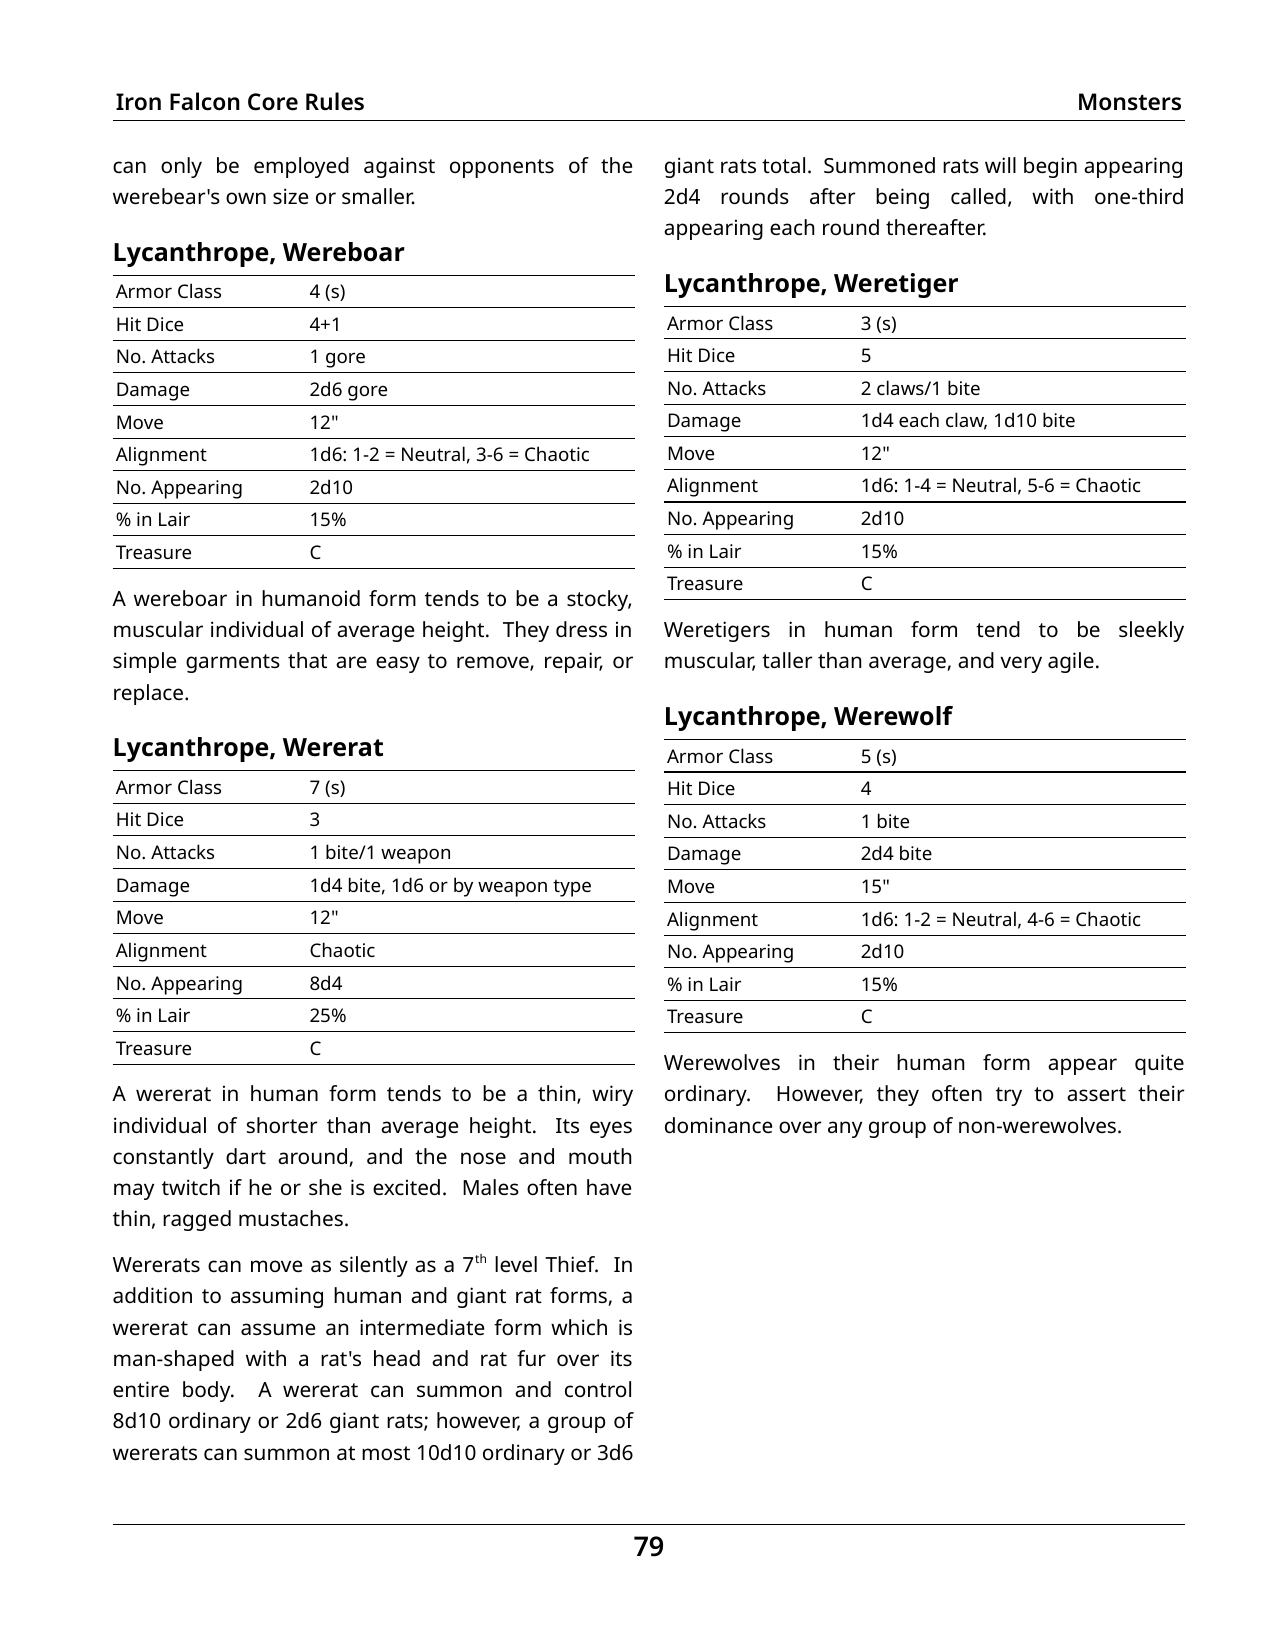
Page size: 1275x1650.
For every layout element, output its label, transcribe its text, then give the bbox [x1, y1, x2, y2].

table_cell Move [113, 406, 306, 437]
table_cell Alignment [664, 470, 857, 501]
table_cell Treasure [664, 568, 857, 599]
table_cell No. Attacks [664, 372, 857, 403]
table_cell No. Appearing [664, 503, 857, 534]
table_cell % in Lair [113, 999, 306, 1031]
table_cell Hit Dice [113, 804, 306, 835]
text Werewolves in their human form appear quite ordinary. However, they often try to assert their dominance over any group of non-werewolves. [664, 1048, 1185, 1139]
table_cell Alignment [113, 934, 306, 966]
text giant rats total. Summoned rats will begin appearing 2d4 rounds after being called, with one-third appearing each round thereafter. [664, 151, 1185, 242]
table_cell Treasure [113, 536, 306, 568]
text Wererats can move as silently as a 7th level Thief. In addition to assuming human and giant rat forms, a wererat can assume an intermediate form which is man-shaped with a rat's head and rat fur over its entire body. A wererat can summon and control 8d10 ordinary or 2d6 giant rats; however, a group of wererats can summon at most 10d10 ordinary or 3d6 [112, 1250, 634, 1466]
table_cell 12" [306, 902, 634, 933]
table_cell Move [664, 870, 857, 902]
table_cell 15% [306, 504, 634, 535]
table_cell 3 [306, 804, 634, 835]
table_cell 4 [858, 773, 1186, 804]
table_cell Move [113, 902, 306, 933]
table_cell C [306, 1032, 634, 1063]
table_cell 2d4 bite [858, 838, 1186, 869]
table_cell Hit Dice [664, 339, 857, 371]
table_cell 15% [858, 535, 1186, 567]
subtitle Lycanthrope, Werewolf [664, 699, 1185, 733]
table_header 3 (s) [858, 307, 1186, 338]
text A wererat in human form tends to be a thin, wiry individual of shorter than average height. Its eyes constantly dart around, and the nose and mouth may twitch if he or she is excited. Males often have thin, ragged mustaches. [112, 1079, 634, 1233]
table_cell 2d10 [306, 471, 634, 503]
table_header Armor Class [113, 276, 306, 307]
table_header Armor Class [664, 307, 857, 338]
table_cell C [306, 536, 634, 568]
table_cell C [858, 568, 1186, 599]
text Weretigers in human form tend to be sleekly muscular, taller than average, and very agile. [664, 615, 1185, 675]
subtitle Lycanthrope, Wereboar [112, 234, 634, 268]
table_cell Hit Dice [113, 308, 306, 340]
table_cell 1d4 each claw, 1d10 bite [858, 405, 1186, 436]
table_cell 15" [858, 870, 1186, 902]
table_cell No. Appearing [113, 471, 306, 503]
table_cell Hit Dice [664, 773, 857, 804]
table_cell 1d6: 1-4 = Neutral, 5-6 = Chaotic [858, 470, 1186, 501]
table_cell 1 bite/1 weapon [306, 836, 634, 868]
table_cell No. Attacks [664, 805, 857, 837]
table_cell 1d4 bite, 1d6 or by weapon type [306, 869, 634, 901]
table_cell 1 gore [306, 341, 634, 372]
table_cell No. Appearing [113, 967, 306, 998]
table_cell 25% [306, 999, 634, 1031]
table_cell Treasure [113, 1032, 306, 1063]
table_cell % in Lair [664, 968, 857, 1000]
table_cell % in Lair [113, 504, 306, 535]
table_cell No. Attacks [113, 836, 306, 868]
table_cell No. Attacks [113, 341, 306, 372]
table_header 7 (s) [306, 771, 634, 803]
table_cell No. Appearing [664, 936, 857, 967]
table_header Armor Class [664, 740, 857, 771]
subtitle Lycanthrope, Weretiger [664, 266, 1185, 300]
text can only be employed against opponents of the werebear's own size or smaller. [112, 151, 634, 211]
table_cell 8d4 [306, 967, 634, 998]
table_cell Chaotic [306, 934, 634, 966]
text A wereboar in humanoid form tends to be a stocky, muscular individual of average height. They dress in simple garments that are easy to remove, repair, or replace. [112, 584, 634, 706]
table_cell Damage [113, 869, 306, 901]
table_header 5 (s) [858, 740, 1186, 771]
table_cell 1 bite [858, 805, 1186, 837]
subtitle Lycanthrope, Wererat [112, 730, 634, 764]
table_cell 2d10 [858, 936, 1186, 967]
table_cell Damage [664, 405, 857, 436]
table_cell 1d6: 1-2 = Neutral, 3-6 = Chaotic [306, 439, 634, 470]
table_header Armor Class [113, 771, 306, 803]
table_cell Damage [664, 838, 857, 869]
table_header 4 (s) [306, 276, 634, 307]
table_cell 12" [858, 437, 1186, 469]
table_cell 5 [858, 339, 1186, 371]
table_cell C [858, 1001, 1186, 1032]
table_cell Alignment [664, 903, 857, 934]
table_cell Move [664, 437, 857, 469]
table_cell Alignment [113, 439, 306, 470]
table_cell Damage [113, 373, 306, 405]
table_cell 2d6 gore [306, 373, 634, 405]
table_cell 1d6: 1-2 = Neutral, 4-6 = Chaotic [858, 903, 1186, 934]
table_cell 12" [306, 406, 634, 437]
table_cell % in Lair [664, 535, 857, 567]
table_cell 2d10 [858, 503, 1186, 534]
table_cell 4+1 [306, 308, 634, 340]
table_cell 15% [858, 968, 1186, 1000]
table_cell Treasure [664, 1001, 857, 1032]
table_cell 2 claws/1 bite [858, 372, 1186, 403]
